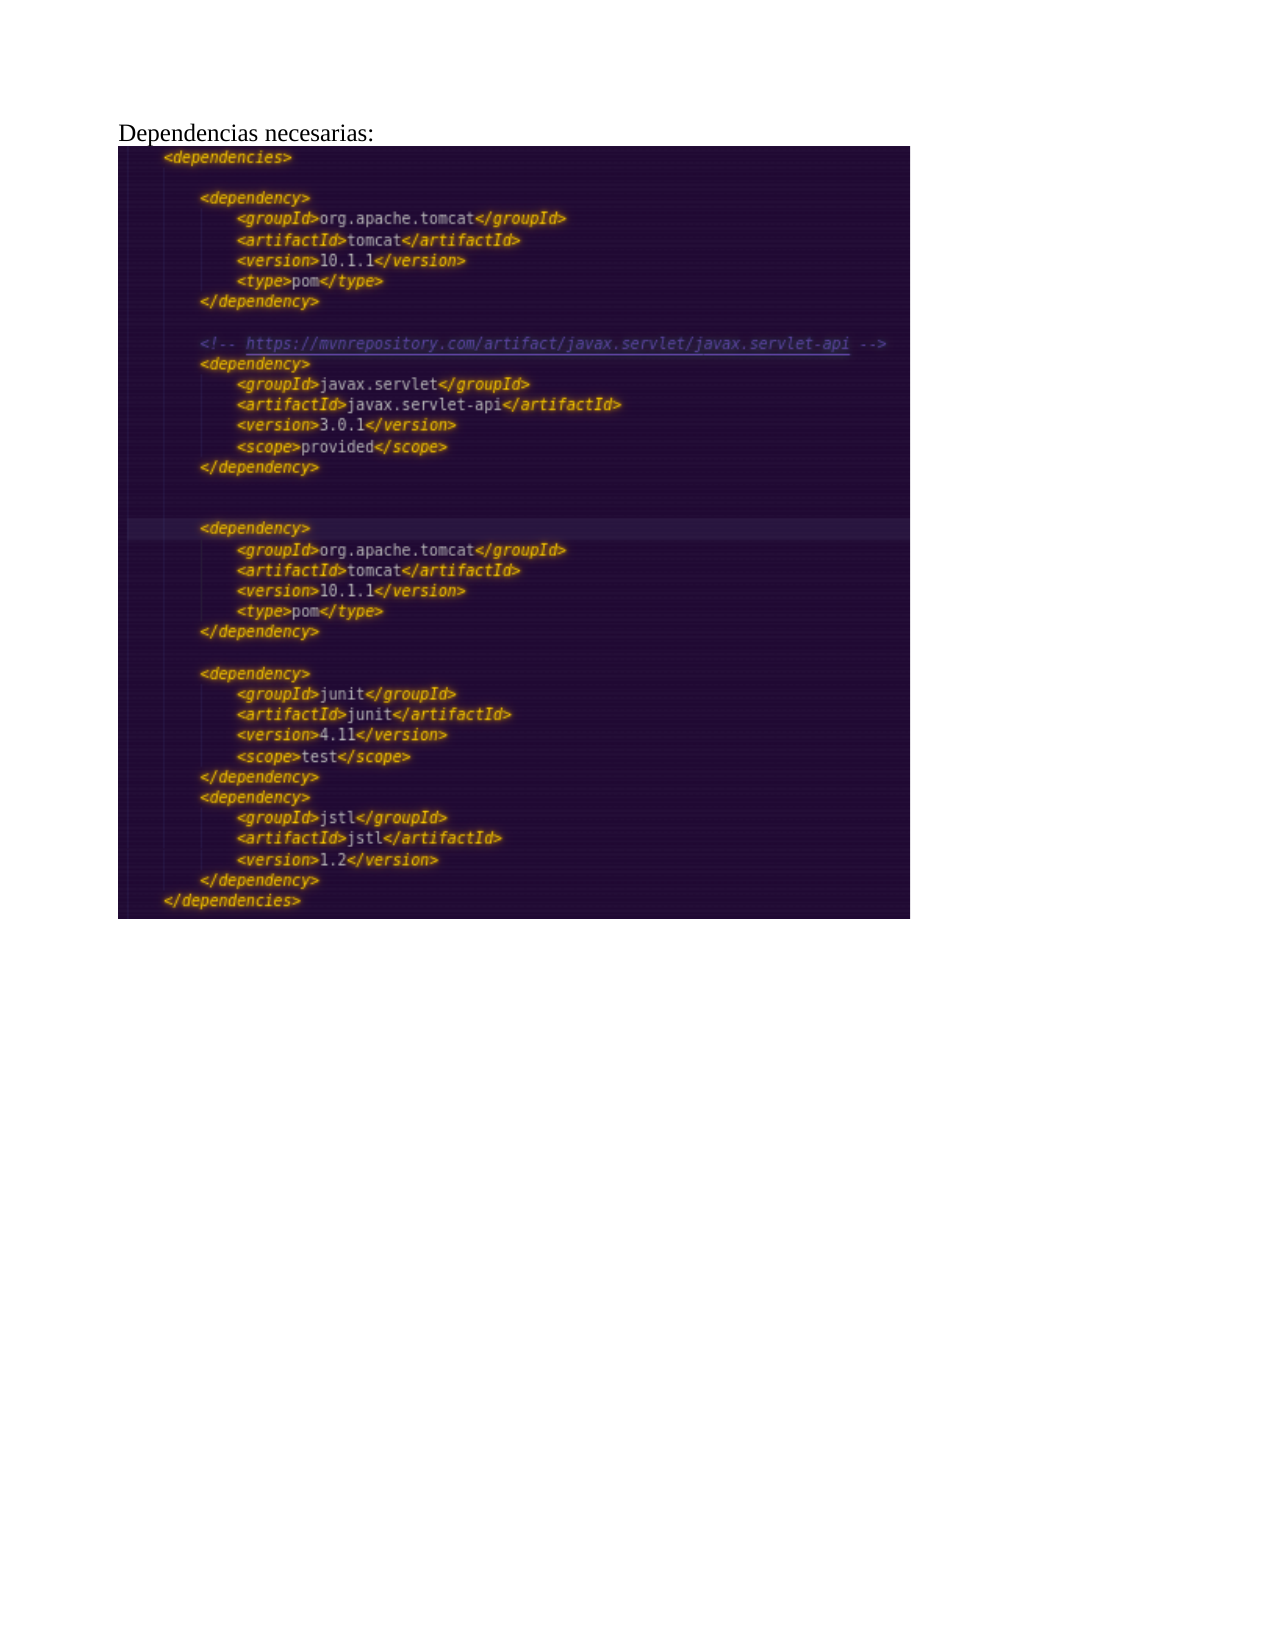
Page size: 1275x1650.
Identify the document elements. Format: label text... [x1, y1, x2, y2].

picture [118, 146, 911, 919]
text Dependencias necesarias: [118, 118, 1157, 147]
